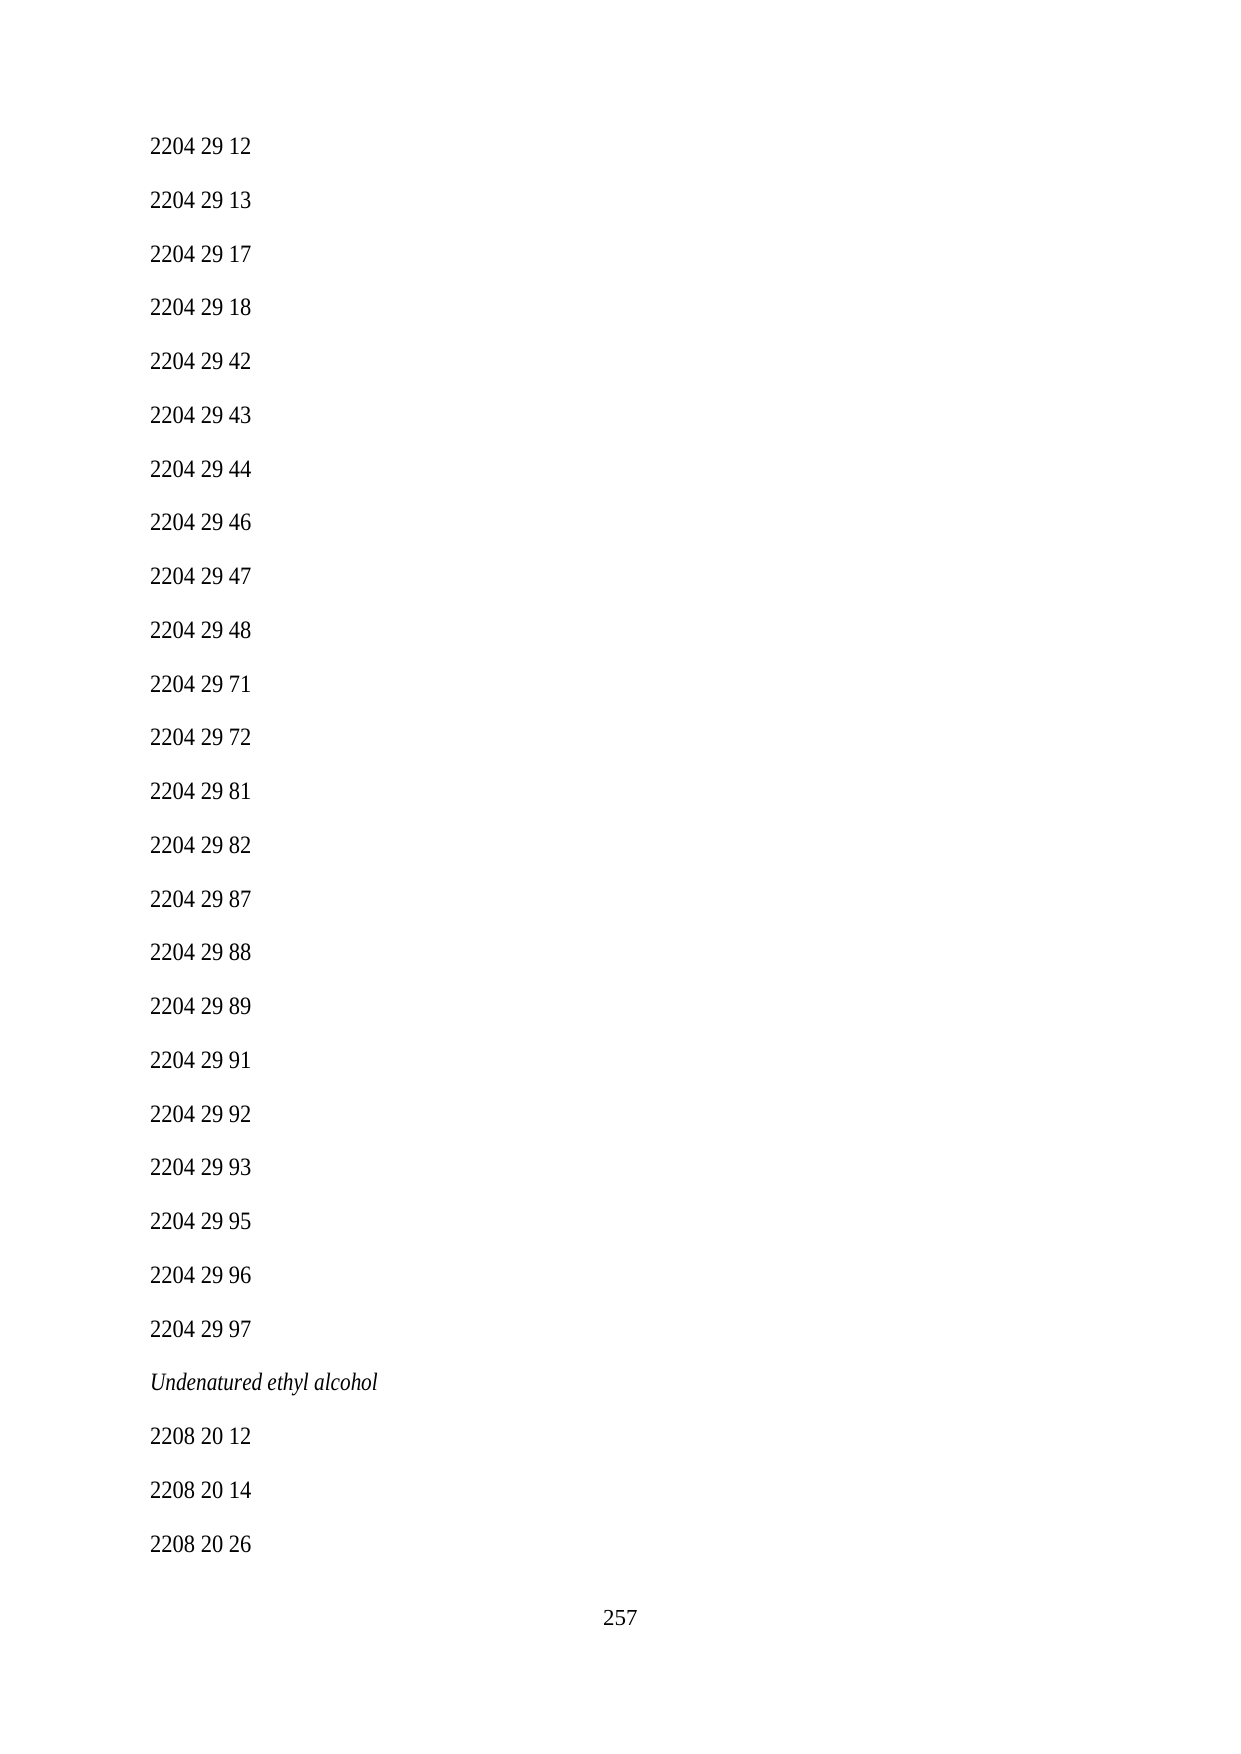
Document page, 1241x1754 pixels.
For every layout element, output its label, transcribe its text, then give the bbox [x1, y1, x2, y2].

text 2204 29 82 [150, 830, 1090, 859]
text 2204 29 42 [150, 346, 1090, 375]
text Undenatured ethyl alcohol [150, 1367, 1090, 1396]
text 2204 29 47 [150, 561, 1090, 590]
text 2204 29 95 [150, 1206, 1090, 1235]
text 2204 29 43 [150, 400, 1090, 429]
text 2204 29 87 [150, 884, 1090, 912]
text 2204 29 96 [150, 1260, 1090, 1289]
text 2208 20 12 [150, 1421, 1090, 1450]
text 2204 29 93 [150, 1152, 1090, 1181]
text 2204 29 12 [150, 131, 1090, 160]
text 2204 29 17 [150, 239, 1090, 267]
text 2204 29 18 [150, 292, 1090, 321]
text 2204 29 92 [150, 1099, 1090, 1127]
text 2204 29 89 [150, 991, 1090, 1020]
text 2204 29 97 [150, 1314, 1090, 1342]
text 2204 29 72 [150, 722, 1090, 751]
text 2204 29 48 [150, 615, 1090, 644]
text 2204 29 46 [150, 507, 1090, 536]
text 2204 29 13 [150, 185, 1090, 214]
text 2204 29 88 [150, 937, 1090, 966]
text 2208 20 14 [150, 1475, 1090, 1504]
text 2204 29 81 [150, 776, 1090, 805]
text 2204 29 71 [150, 669, 1090, 697]
text 2204 29 91 [150, 1045, 1090, 1074]
text 2208 20 26 [150, 1529, 1090, 1557]
text 2204 29 44 [150, 454, 1090, 482]
